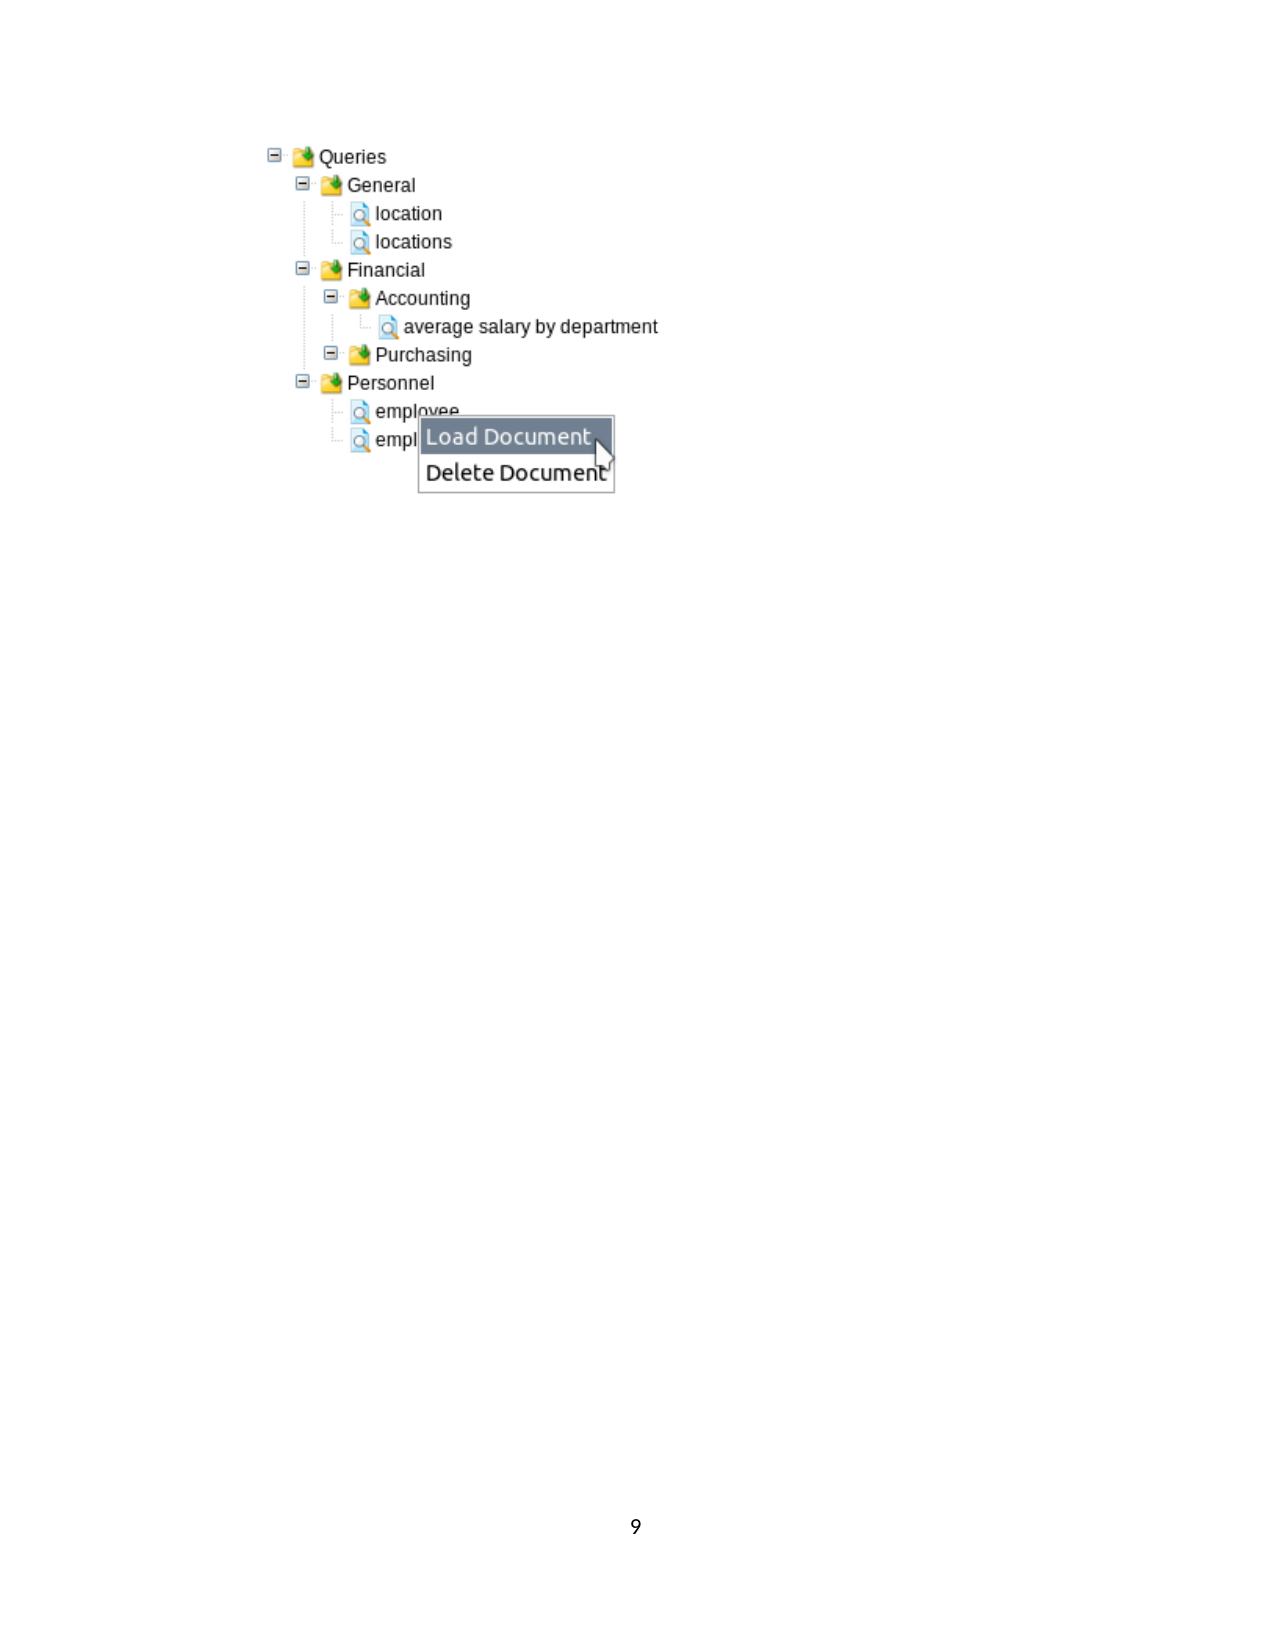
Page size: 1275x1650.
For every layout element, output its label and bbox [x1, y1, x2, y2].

picture [263, 143, 667, 536]
